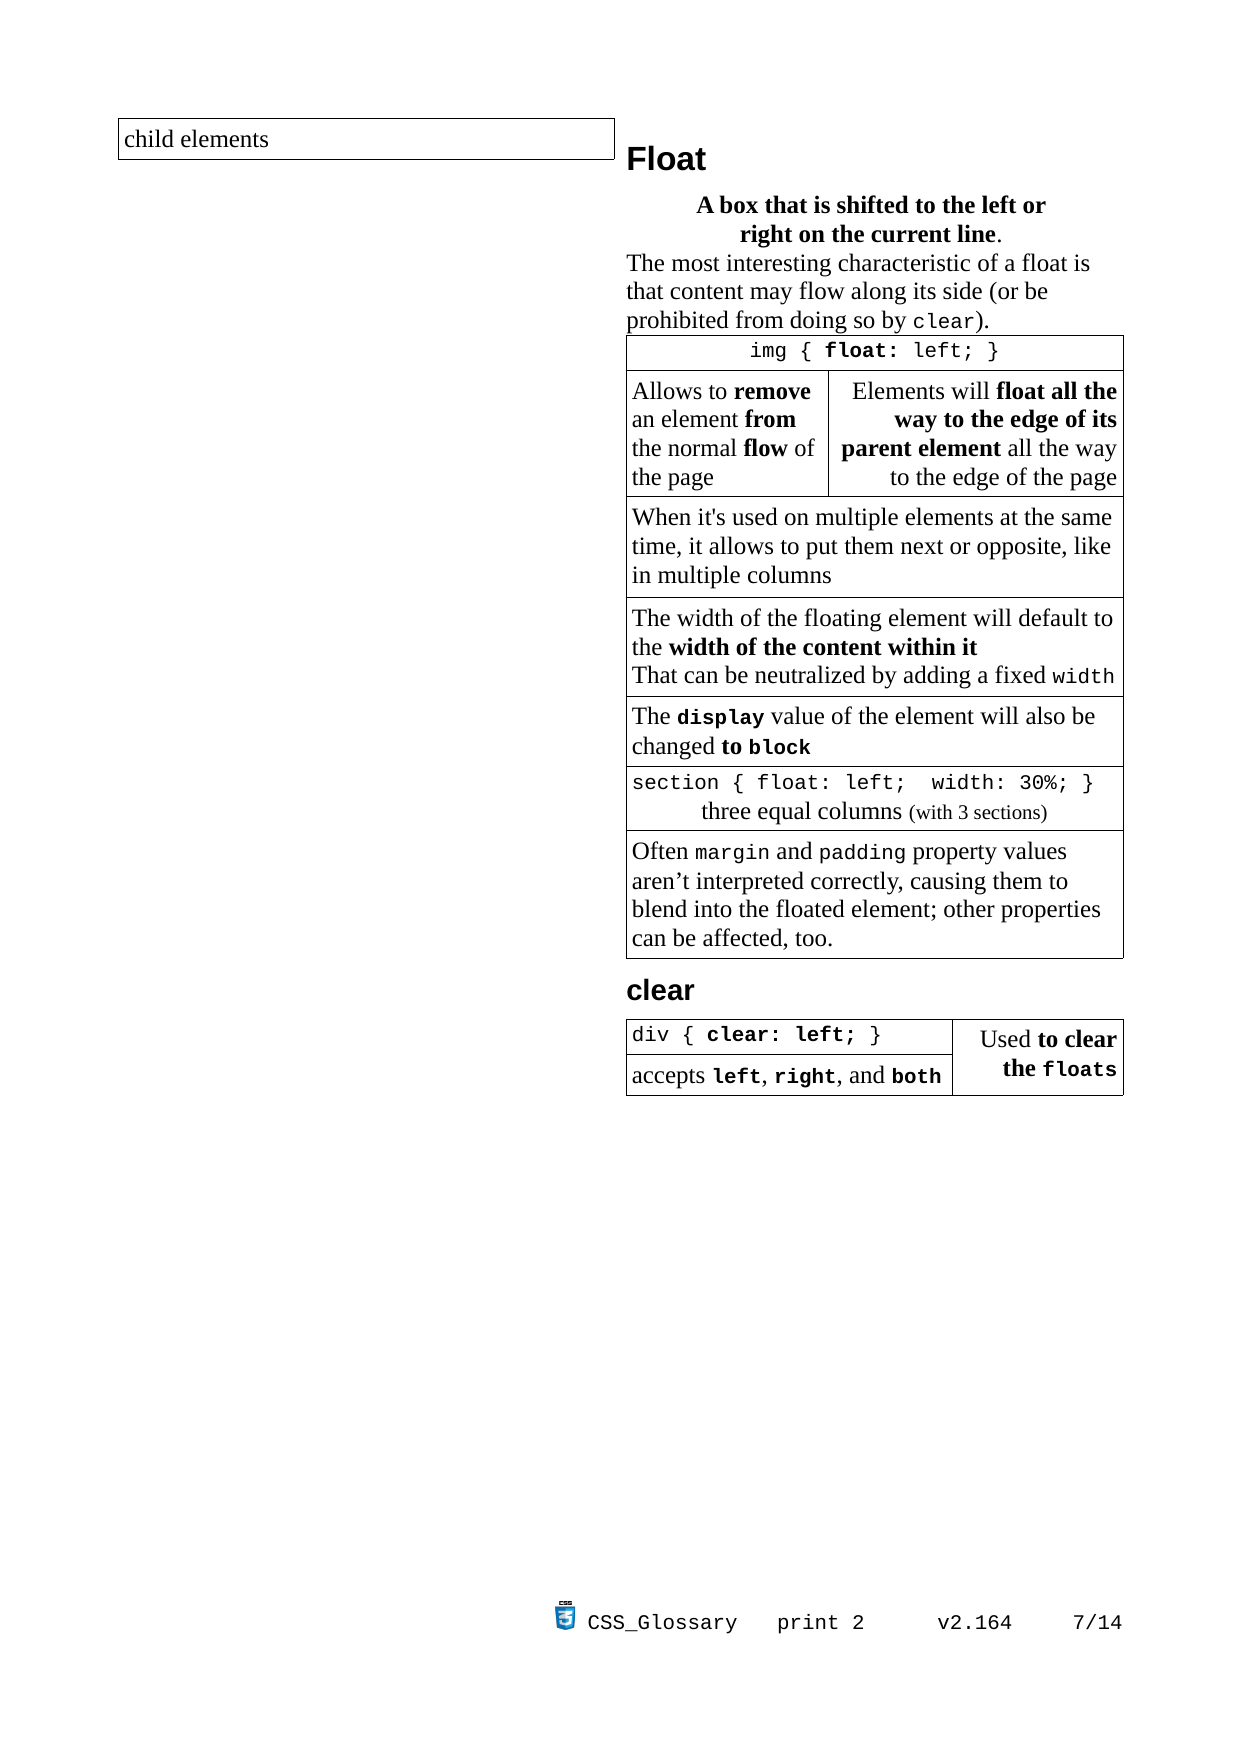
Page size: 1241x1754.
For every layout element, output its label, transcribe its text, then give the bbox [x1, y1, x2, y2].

table_cell The width of the floating element will default to the width of the content within it That can be neutralized by adding a fixed width [627, 598, 1123, 696]
table_cell Often margin and padding property values aren’t interpreted correctly, causing them to blend into the floated element; other properties can be affected, too. [627, 831, 1123, 958]
text A box that is shifted to the left or [626, 190, 1122, 219]
picture [555, 1601, 575, 1630]
table_cell section { float: left; width: 30%; } three equal columns (with 3 sections) [627, 767, 1123, 830]
table_cell When it's used on multiple elements at the same time, it allows to put them next or opposite, like in multiple columns [627, 497, 1123, 597]
table_cell The display value of the element will also be changed to block [627, 697, 1123, 766]
table_cell child elements [119, 119, 614, 158]
subtitle Float [626, 139, 1122, 178]
table_header div { clear: left; } [627, 1020, 952, 1054]
table_header img { float: left; } [627, 336, 1123, 370]
text right on the current line. [626, 219, 1122, 248]
text The most interesting characteristic of a float is that content may flow along its side (or be prohibited from doing so by clear). [626, 248, 1122, 335]
subtitle clear [626, 972, 1122, 1006]
table_header Used to clear the floats [953, 1020, 1123, 1095]
table_cell Allows to remove an element from the normal flow of the page [627, 371, 828, 496]
table_cell accepts left, right, and both [627, 1055, 952, 1095]
table_cell Elements will float all the way to the edge of its parent element all the way to the edge of the page [829, 371, 1123, 496]
